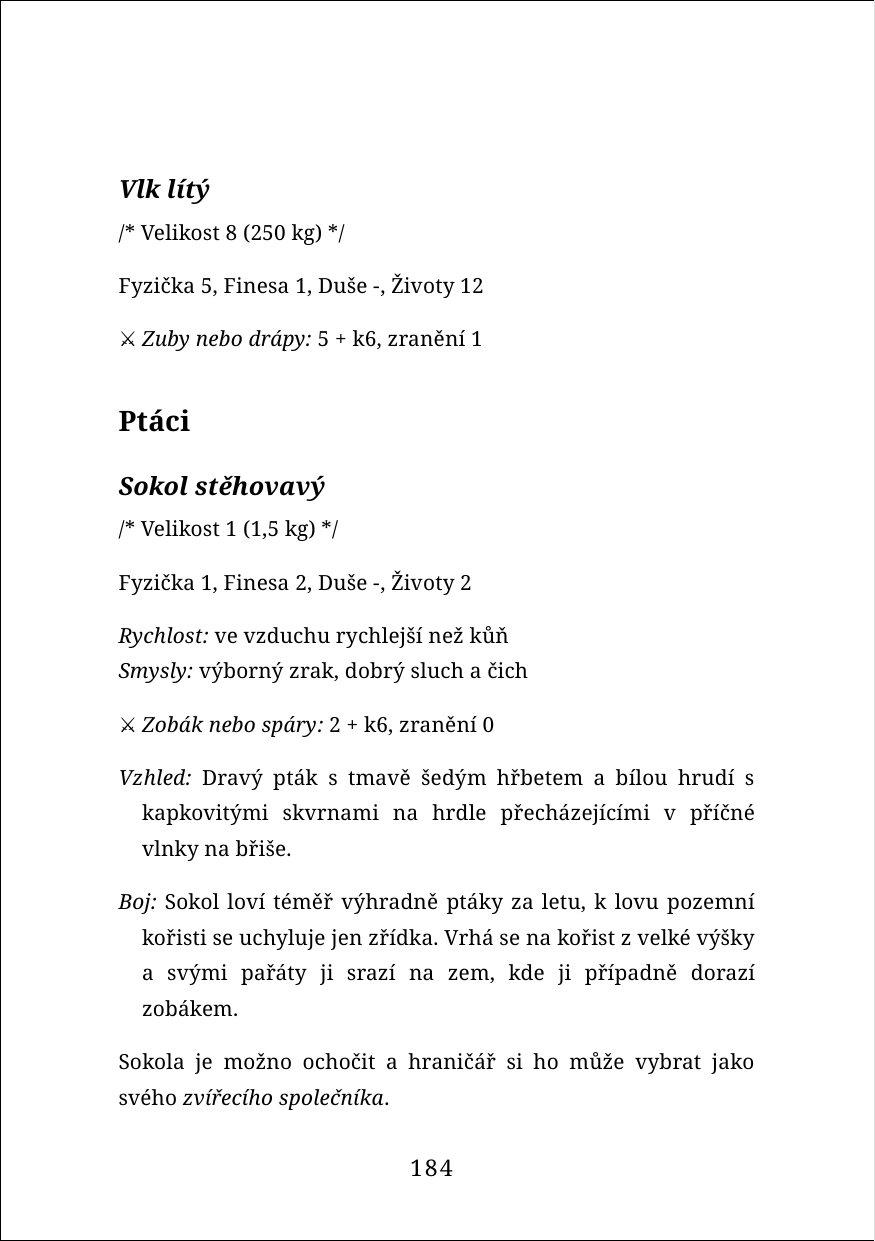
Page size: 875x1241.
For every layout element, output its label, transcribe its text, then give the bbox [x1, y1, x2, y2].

text Smysly: výborný zrak, dobrý sluch a čich [118, 657, 756, 685]
text Fyzička 1, Finesa 2, Duše -, Životy 2 [118, 568, 756, 596]
text Rychlost: ve vzduchu rychlejší než kůň [118, 621, 756, 649]
text ⚔ Zobák nebo spáry: 2 + k6, zranění 0 [118, 710, 756, 738]
text Fyzička 5, Finesa 1, Duše -, Životy 12 [118, 271, 756, 299]
subtitle Vlk lítý [118, 172, 756, 206]
subtitle Sokol stěhovavý [118, 469, 756, 503]
text /* Velikost 8 (250 kg) */ [118, 218, 756, 246]
subtitle Ptáci [118, 401, 756, 439]
text Boj: Sokol loví téměř výhradně ptáky za letu, k lovu pozemní kořisti se uchyluje jen zřídka. Vrhá se na kořist z velké výšky a svými pařáty ji srazí na zem, kde ji případně dorazí zobákem. [118, 887, 756, 1022]
text ⚔ Zuby nebo drápy: 5 + k6, zranění 1 [118, 324, 756, 352]
text /* Velikost 1 (1,5 kg) */ [118, 514, 756, 543]
text Sokola je možno ochočit a hraničář si ho může vybrat jako svého zvířecího společníka. [118, 1047, 756, 1111]
text Vzhled: Dravý pták s tmavě šedým hřbetem a bílou hrudí s kapkovitými skvrnami na hrdle přecházejícími v příčné vlnky na břiše. [118, 763, 756, 862]
